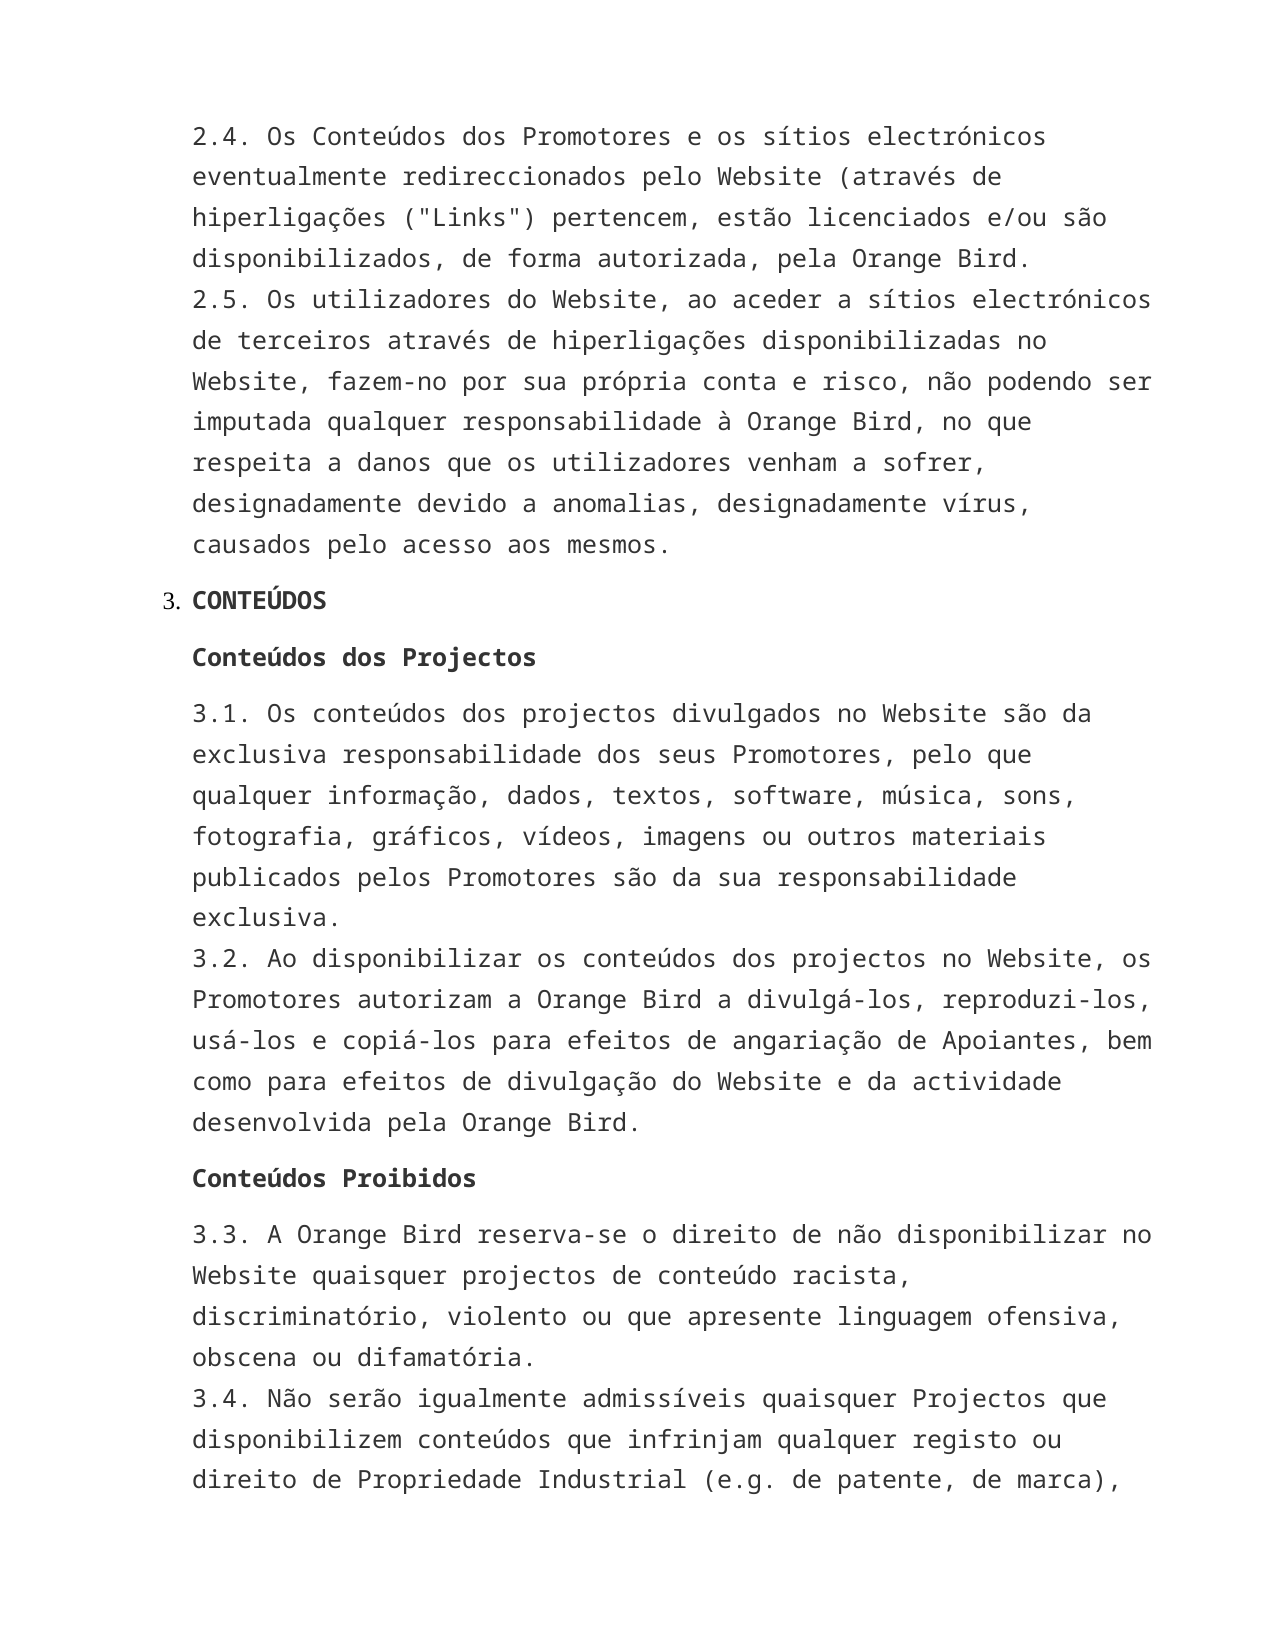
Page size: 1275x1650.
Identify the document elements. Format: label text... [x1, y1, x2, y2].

list 3.1. Os conteúdos dos projectos divulgados no Website são da exclusiva responsabilidade dos seus Promotores, pelo que qualquer informação, dados, textos, software, música, sons, fotografia, gráficos, vídeos, imagens ou outros materiais publicados pelos Promotores são da sua responsabilidade exclusiva. 3.2. Ao disponibilizar os conteúdos dos projectos no Website, os Promotores autorizam a Orange Bird a divulgá-los, reproduzi-los, usá-los e copiá-los para efeitos de angariação de Apoiantes, bem como para efeitos de divulgação do Website e da actividade desenvolvida pela Orange Bird. [162, 696, 1157, 1138]
list Conteúdos Proibidos [162, 1161, 1157, 1195]
list 2.4. Os Conteúdos dos Promotores e os sítios electrónicos eventualmente redireccionados pelo Website (através de hiperligações ("Links") pertencem, estão licenciados e/ou são disponibilizados, de forma autorizada, pela Orange Bird. 2.5. Os utilizadores do Website, ao aceder a sítios electrónicos de terceiros através de hiperligações disponibilizadas no Website, fazem-no por sua própria conta e risco, não podendo ser imputada qualquer responsabilidade à Orange Bird, no que respeita a danos que os utilizadores venham a sofrer, designadamente devido a anomalias, designadamente vírus, causados pelo acesso aos mesmos. [162, 118, 1157, 561]
list CONTEÚDOS [162, 583, 1157, 617]
list Conteúdos dos Projectos [162, 639, 1157, 673]
list 3.3. A Orange Bird reserva-se o direito de não disponibilizar no Website quaisquer projectos de conteúdo racista, discriminatório, violento ou que apresente linguagem ofensiva, obscena ou difamatória. 3.4. Não serão igualmente admissíveis quaisquer Projectos que disponibilizem conteúdos que infrinjam qualquer registo ou direito de Propriedade Industrial (e.g. de patente, de marca), [162, 1217, 1157, 1496]
